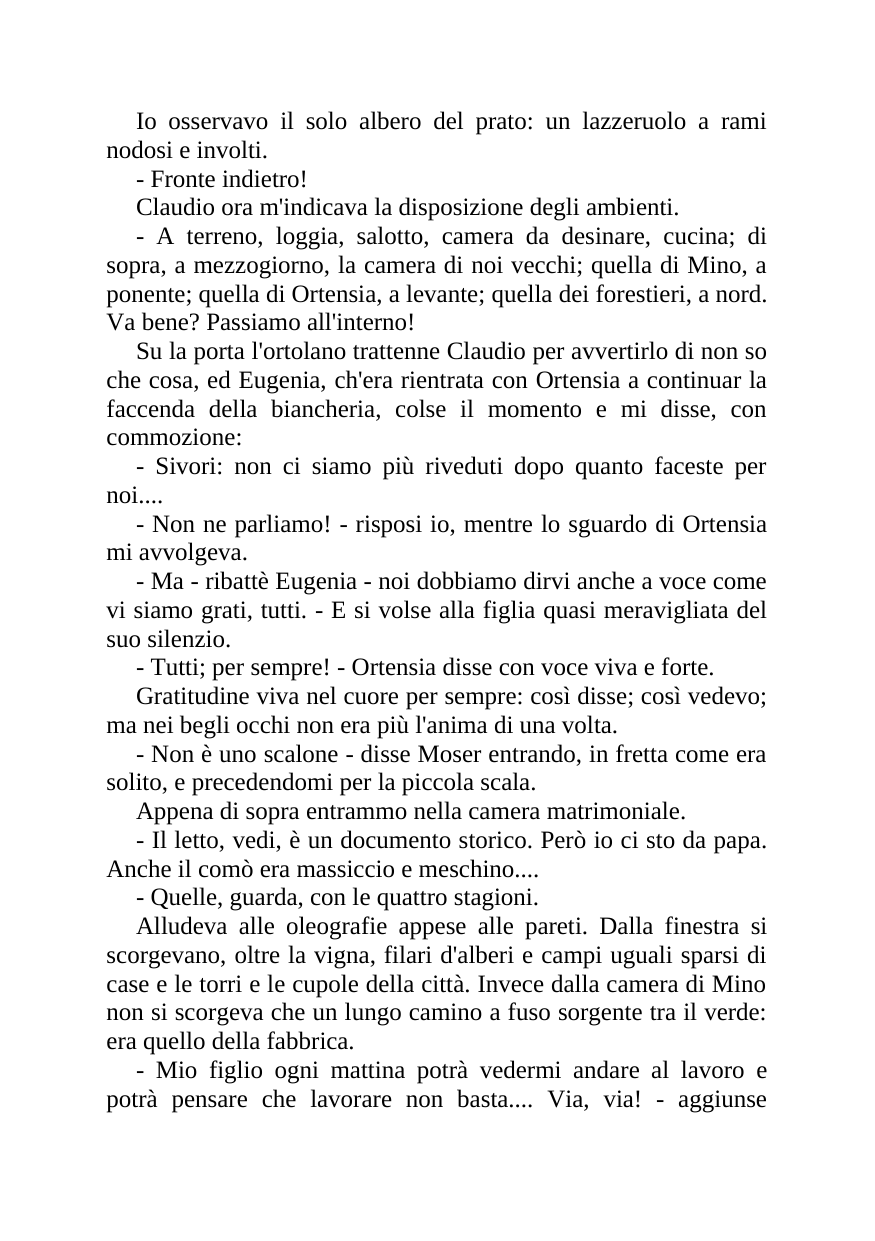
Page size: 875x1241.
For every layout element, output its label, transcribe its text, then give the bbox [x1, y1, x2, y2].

text Alludeva alle oleografie appese alle pareti. Dalla finestra si scorgevano, oltre la vigna, filari d'alberi e campi uguali sparsi di case e le torri e le cupole della città. Invece dalla camera di Mino non si scorgeva che un lungo camino a fuso sorgente tra il verde: era quello della fabbrica. [106, 911, 768, 1055]
text - Sivori: non ci siamo più riveduti dopo quanto faceste per noi.... [106, 451, 768, 509]
text Su la porta l'ortolano trattenne Claudio per avvertirlo di non so che cosa, ed Eugenia, ch'era rientrata con Ortensia a continuar la faccenda della biancheria, colse il momento e mi disse, con commozione: [106, 336, 768, 451]
text - Mio figlio ogni mattina potrà vedermi andare al lavoro e potrà pensare che lavorare non basta.... Via, via! - aggiunse [106, 1055, 768, 1112]
text Io osservavo il solo albero del prato: un lazzeruolo a rami nodosi e involti. [106, 106, 768, 164]
text - A terreno, loggia, salotto, camera da desinare, cucina; di sopra, a mezzogiorno, la camera di noi vecchi; quella di Mino, a ponente; quella di Ortensia, a levante; quella dei forestieri, a nord. Va bene? Passiamo all'interno! [106, 221, 768, 336]
text - Ma - ribattè Eugenia - noi dobbiamo dirvi anche a voce come vi siamo grati, tutti. - E si volse alla figlia quasi meravigliata del suo silenzio. [106, 566, 768, 652]
text Claudio ora m'indicava la disposizione degli ambienti. [106, 192, 768, 221]
text - Fronte indietro! [106, 164, 768, 192]
text - Tutti; per sempre! - Ortensia disse con voce viva e forte. [106, 652, 768, 681]
text - Non è uno scalone - disse Moser entrando, in fretta come era solito, e precedendomi per la piccola scala. [106, 739, 768, 796]
text Appena di sopra entrammo nella camera matrimoniale. [106, 796, 768, 825]
text Gratitudine viva nel cuore per sempre: così disse; così vedevo; ma nei begli occhi non era più l'anima di una volta. [106, 681, 768, 739]
text - Quelle, guarda, con le quattro stagioni. [106, 882, 768, 911]
text - Il letto, vedi, è un documento storico. Però io ci sto da papa. Anche il comò era massiccio e meschino.... [106, 825, 768, 882]
text - Non ne parliamo! - risposi io, mentre lo sguardo di Ortensia mi avvolgeva. [106, 509, 768, 566]
